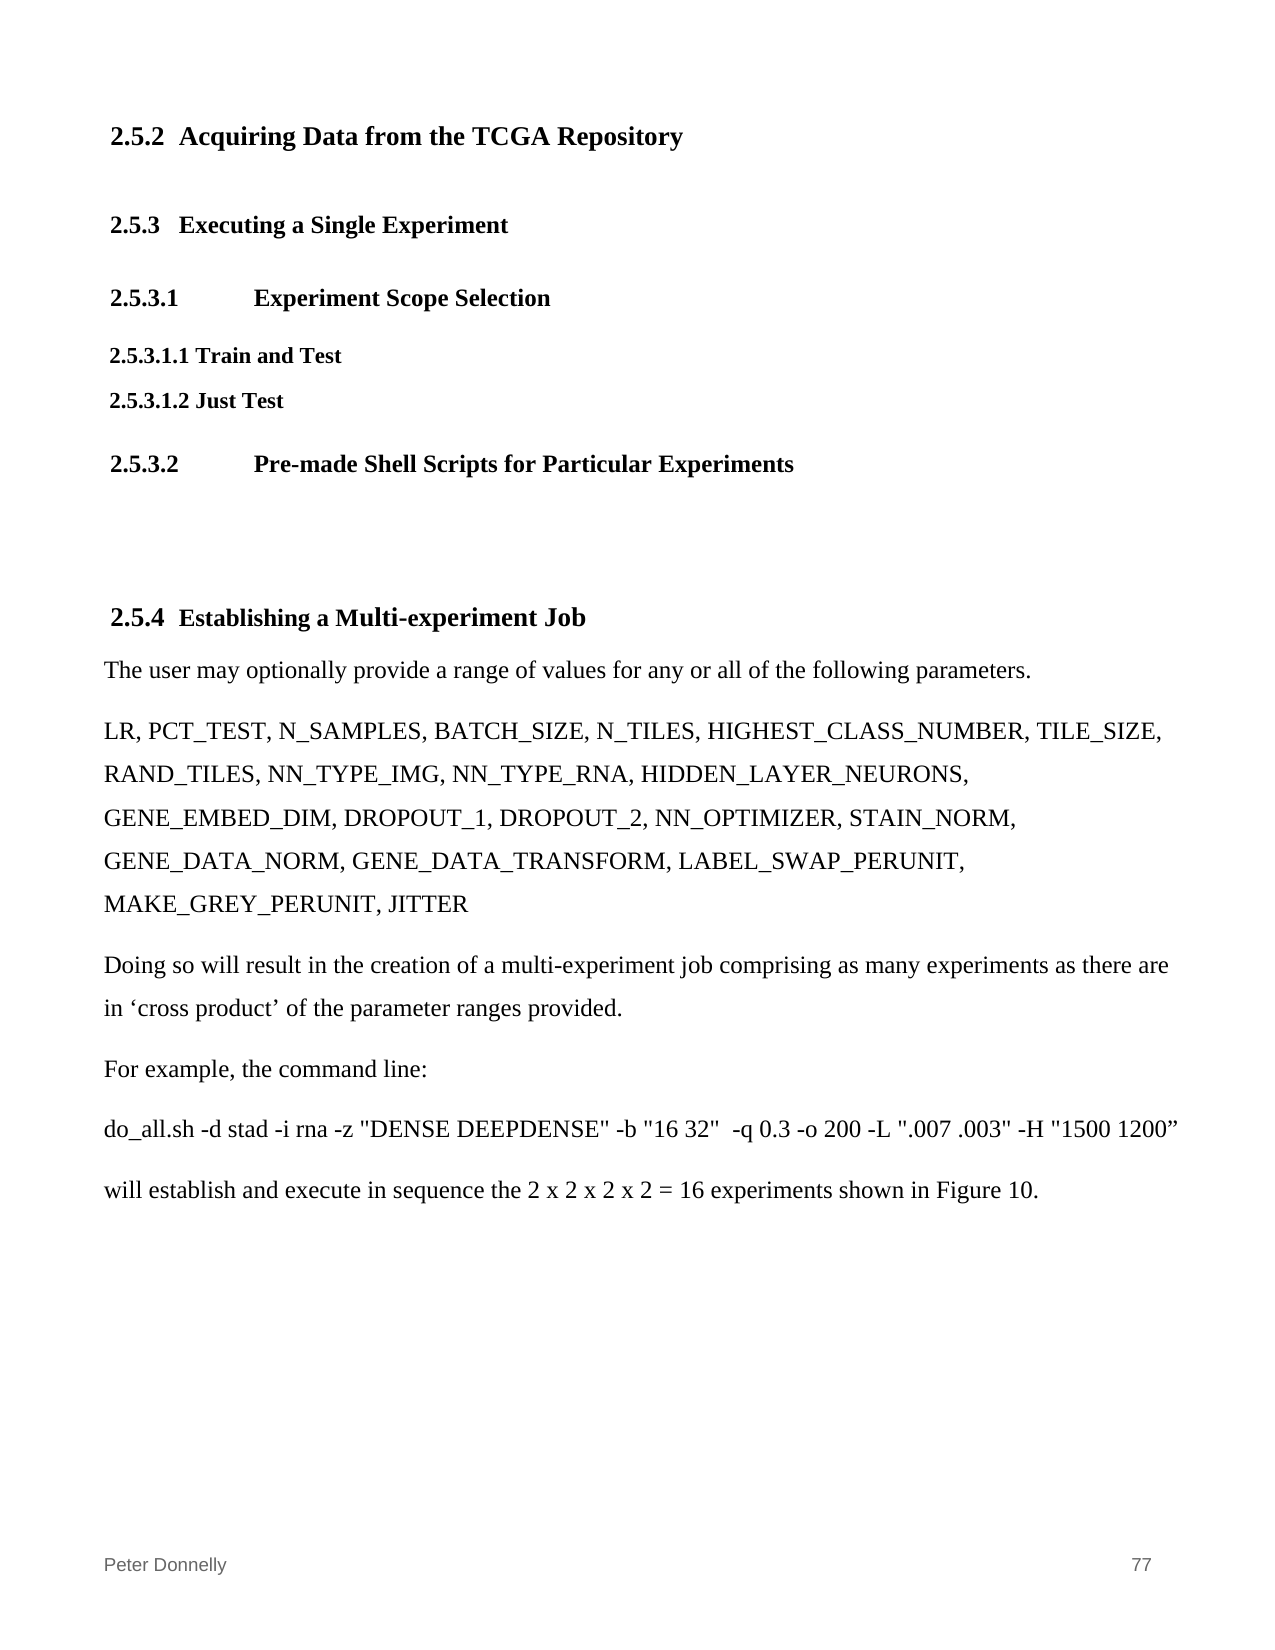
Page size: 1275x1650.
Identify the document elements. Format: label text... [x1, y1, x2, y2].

subtitle Acquiring Data from the TCGA Repository [103, 120, 1181, 151]
subtitle Executing a Single Experiment [103, 210, 1181, 239]
subtitle Establishing a Multi-experiment Job [103, 601, 1181, 632]
text For example, the command line: [103, 1054, 1181, 1082]
subtitle Train and Test [103, 342, 1181, 368]
text LR, PCT_TEST, N_SAMPLES, BATCH_SIZE, N_TILES, HIGHEST_CLASS_NUMBER, TILE_SIZE, RAND_TILES, NN_TYPE_IMG, NN_TYPE_RNA, HIDDEN_LAYER_NEURONS, GENE_EMBED_DIM, DROPOUT_1, DROPOUT_2, NN_OPTIMIZER, STAIN_NORM, GENE_DATA_NORM, GENE_DATA_TRANSFORM, LABEL_SWAP_PERUNIT, MAKE_GREY_PERUNIT, JITTER [103, 716, 1181, 918]
subtitle Experiment Scope Selection [103, 283, 1181, 312]
text Doing so will result in the creation of a multi-experiment job comprising as many experiments as there are in ‘cross product’ of the parameter ranges provided. [103, 950, 1181, 1022]
subtitle Just Test [103, 387, 1181, 413]
text The user may optionally provide a range of values for any or all of the following parameters. [103, 656, 1181, 684]
text do_all.sh -d stad -i rna -z "DENSE DEEPDENSE" -b "16 32" -q 0.3 -o 200 -L ".007 .003" -H "1500 1200” [103, 1114, 1181, 1143]
text will establish and execute in sequence the 2 x 2 x 2 x 2 = 16 experiments shown in Figure 10. [103, 1175, 1181, 1204]
subtitle Pre-made Shell Scripts for Particular Experiments [103, 449, 1181, 478]
